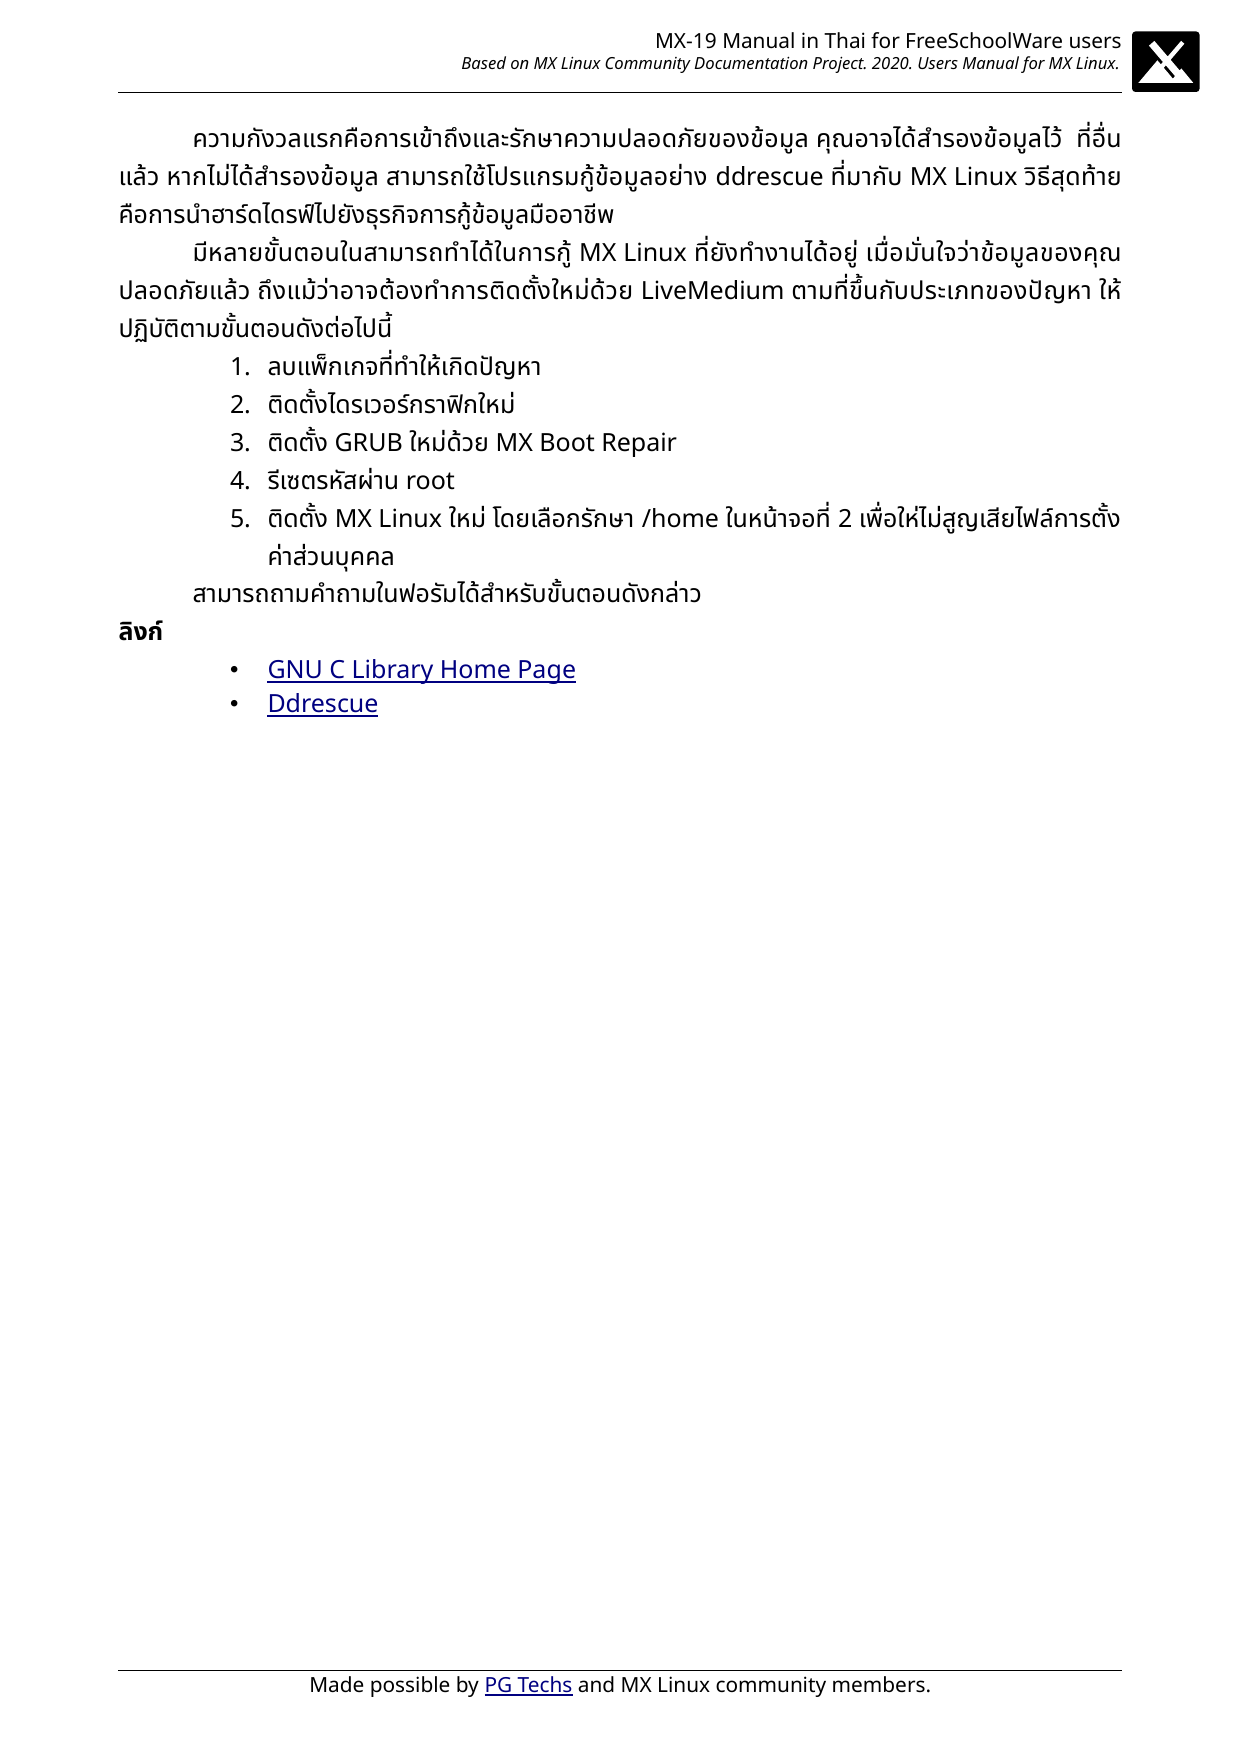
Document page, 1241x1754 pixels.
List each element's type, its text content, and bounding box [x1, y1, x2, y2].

list รีเซตรหัสผ่าน root [230, 462, 1122, 500]
text สามารถถามคำถามในฟอรัมได้สำหรับขั้นตอนดังกล่าว [118, 576, 1122, 614]
text ความกังวลแรกคือการเข้าถึงและรักษาความปลอดภัยของข้อมูล คุณอาจได้สำรองข้อมูลไว้ ที่อื่นแล้ว หากไม่ได้สำรองข้อมูล สามารถใช้โปรแกรมกู้ข้อมูลอย่าง ddrescue ที่มากับ MX Linux วิธีสุดท้ายคือการนำฮาร์ดไดรฟ์ไปยังธุรกิจการกู้ข้อมูลมืออาชีพ [118, 121, 1122, 234]
list ติดตั้ง MX Linux ใหม่ โดยเลือกรักษา /home ในหน้าจอที่ 2 เพื่อให่ไม่สูญเสียไฟล์การตั้งค่าส่วนบุคคล [230, 500, 1122, 576]
text ลิงก์ [118, 614, 1122, 652]
list Ddrescue [230, 686, 1122, 720]
text มีหลายขั้นตอนในสามารถทำได้ในการกู้ MX Linux ที่ยังทำงานได้อยู่ เมื่อมั่นใจว่าข้อมูลของคุณปลอดภัยแล้ว ถึงแม้ว่าอาจต้องทำการติดตั้งใหม่ด้วย LiveMedium ตามที่ขึ้นกับประเภทของปัญหา ให้ปฏิบัติตามขั้นตอนดังต่อไปนี้ [118, 234, 1122, 348]
list ติดตั้ง GRUB ใหม่ด้วย MX Boot Repair [230, 424, 1122, 462]
list GNU C Library Home Page [230, 652, 1122, 686]
list ลบแพ็กเกจที่ทำให้เกิดปัญหา [230, 348, 1122, 386]
list ติดตั้งไดรเวอร์กราฟิกใหม่ [230, 386, 1122, 424]
